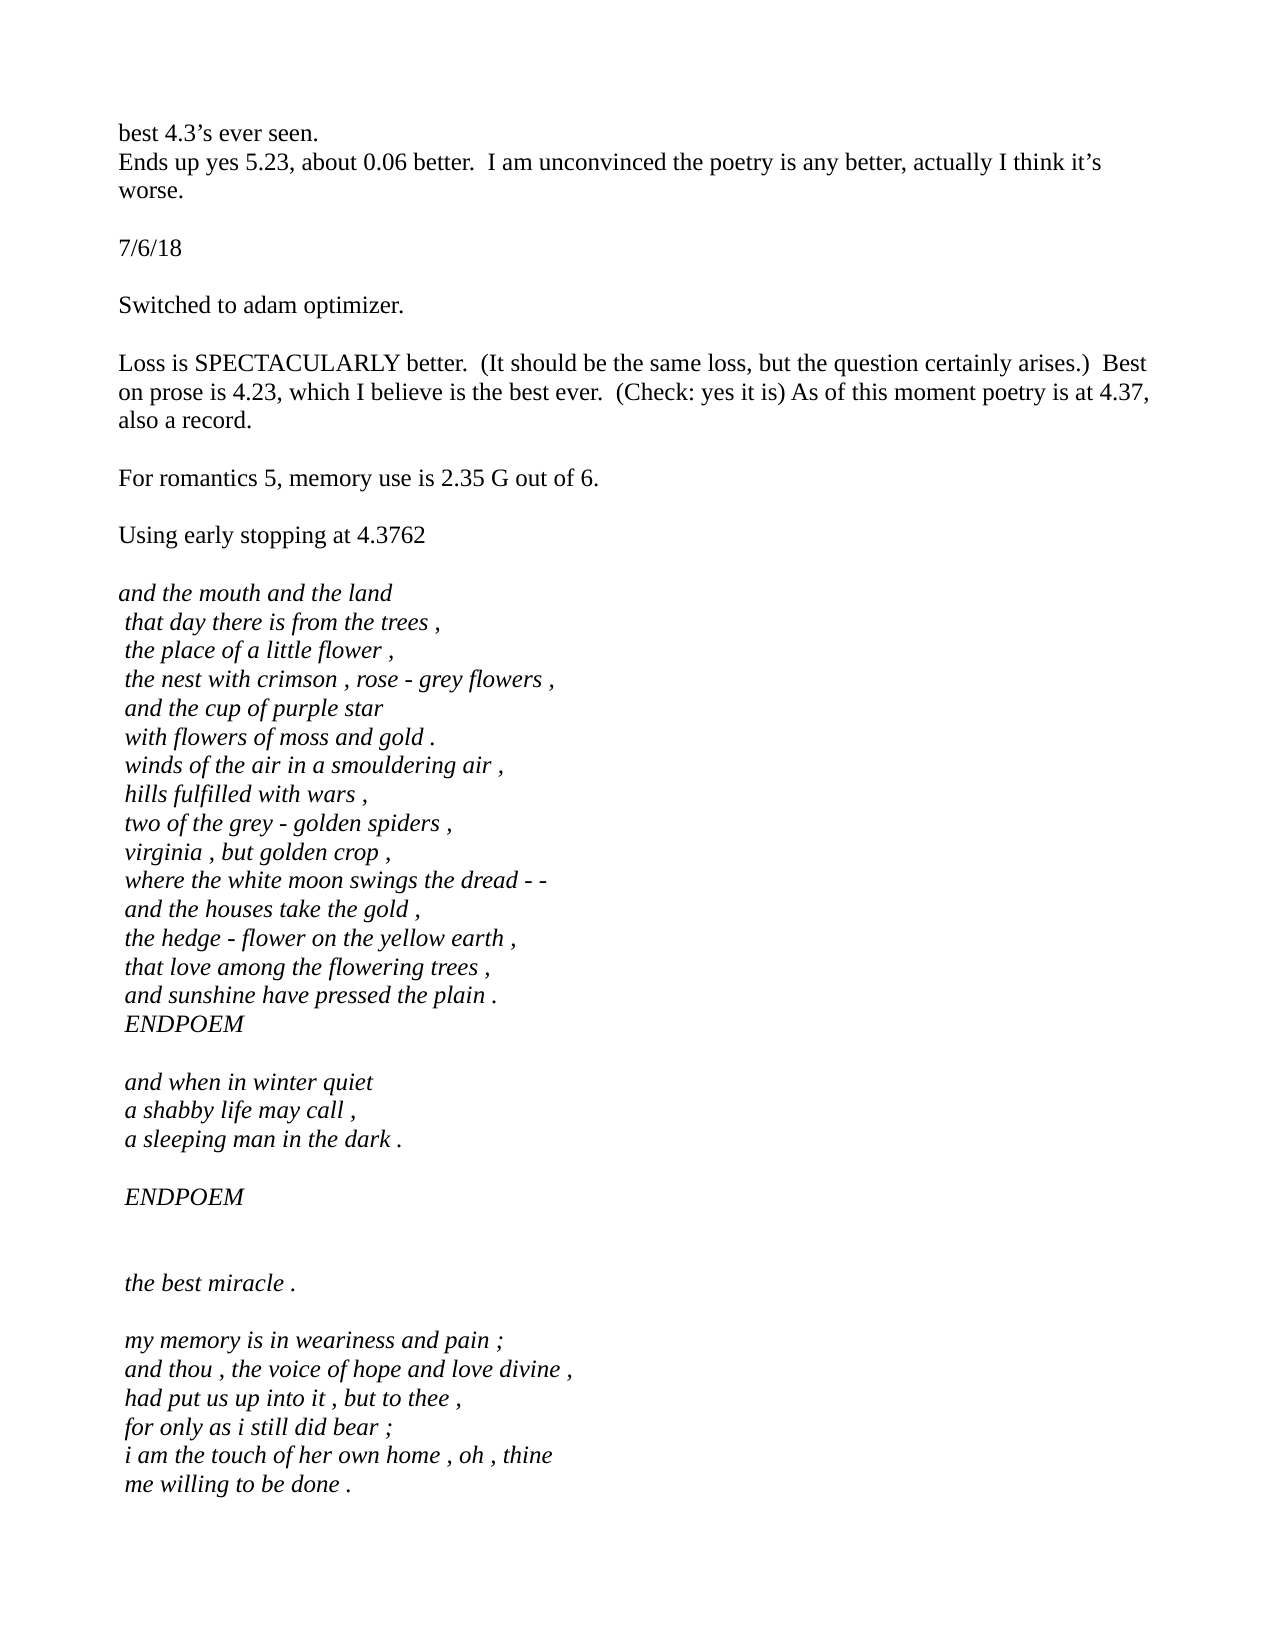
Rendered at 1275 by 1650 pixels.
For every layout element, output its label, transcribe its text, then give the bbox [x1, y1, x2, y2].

text the best miracle . [118, 1268, 1157, 1297]
text where the white moon swings the dread - - [118, 866, 1157, 894]
text and thou , the voice of hope and love divine , [118, 1354, 1157, 1383]
text Using early stopping at 4.3762 [118, 521, 1157, 549]
text ENDPOEM [118, 1009, 1157, 1038]
text and sunshine have pressed the plain . [118, 981, 1157, 1009]
text best 4.3’s ever seen. [118, 118, 1157, 147]
text Loss is SPECTACULARLY better. (It should be the same loss, but the question certainly arises.) Best on prose is 4.23, which I believe is the best ever. (Check: yes it is) As of this moment poetry is at 4.37, also a record. [118, 348, 1157, 434]
text the nest with crimson , rose - grey flowers , [118, 664, 1157, 693]
text 7/6/18 [118, 233, 1157, 262]
text a shabby life may call , [118, 1096, 1157, 1124]
text that day there is from the trees , [118, 607, 1157, 636]
text winds of the air in a smouldering air , [118, 751, 1157, 779]
text ENDPOEM [118, 1182, 1157, 1211]
text i am the touch of her own home , oh , thine [118, 1441, 1157, 1469]
text my memory is in weariness and pain ; [118, 1326, 1157, 1354]
text For romantics 5, memory use is 2.35 G out of 6. [118, 463, 1157, 492]
text that love among the flowering trees , [118, 952, 1157, 981]
text for only as i still did bear ; [118, 1412, 1157, 1441]
text and the houses take the gold , [118, 894, 1157, 923]
text Ends up yes 5.23, about 0.06 better. I am unconvinced the poetry is any better, actually I think it’s worse. [118, 147, 1157, 204]
text virginia , but golden crop , [118, 837, 1157, 866]
text hills fulfilled with wars , [118, 779, 1157, 808]
text the place of a little flower , [118, 636, 1157, 664]
text had put us up into it , but to thee , [118, 1383, 1157, 1412]
text and when in winter quiet [118, 1067, 1157, 1096]
text a sleeping man in the dark . [118, 1124, 1157, 1153]
text me willing to be done . [118, 1469, 1157, 1498]
text and the mouth and the land [118, 578, 1157, 607]
text two of the grey - golden spiders , [118, 808, 1157, 837]
text with flowers of moss and gold . [118, 722, 1157, 751]
text the hedge - flower on the yellow earth , [118, 923, 1157, 952]
text and the cup of purple star [118, 693, 1157, 722]
text Switched to adam optimizer. [118, 291, 1157, 319]
